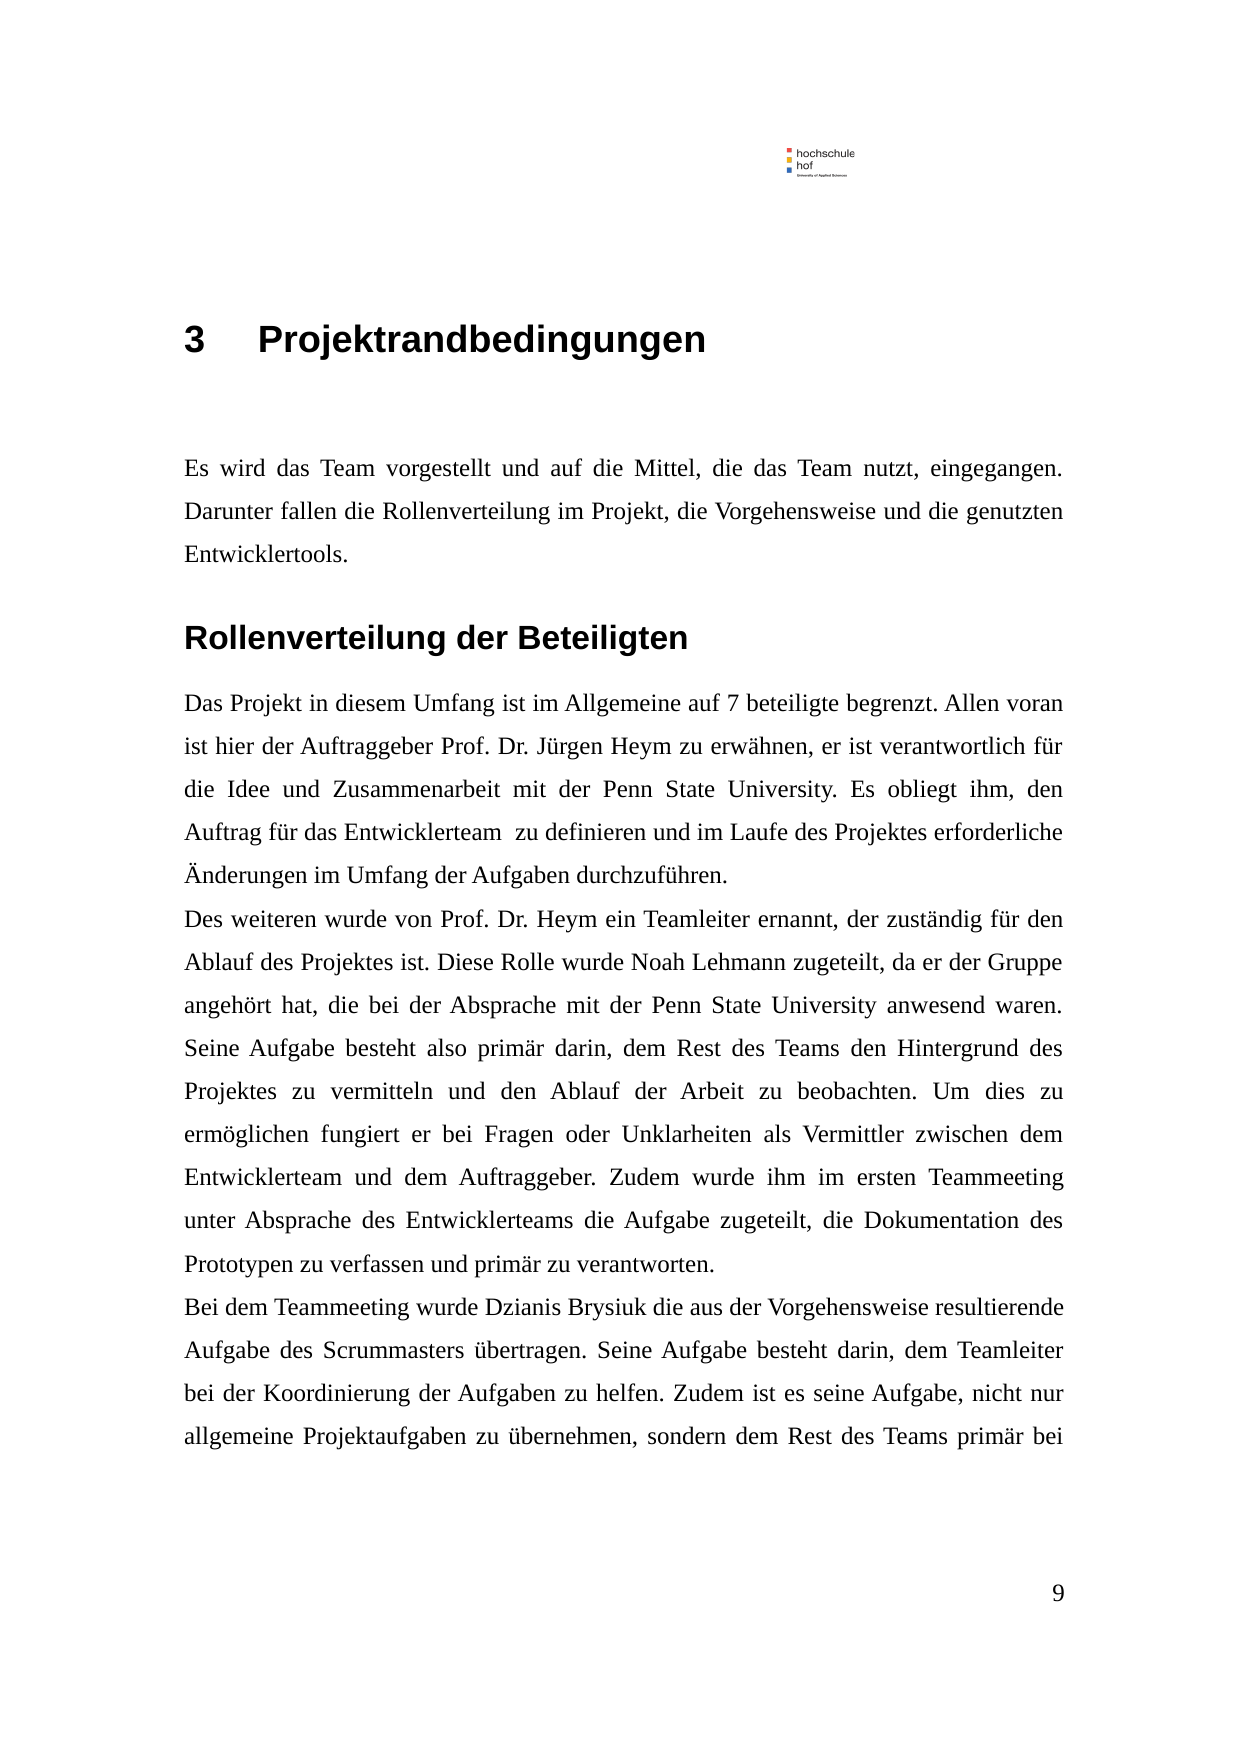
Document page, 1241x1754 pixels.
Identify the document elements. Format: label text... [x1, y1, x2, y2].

picture [786, 148, 855, 177]
text Des weiteren wurde von Prof. Dr. Heym ein Teamleiter ernannt, der zuständig für den Ablauf des Projektes ist. Diese Rolle wurde Noah Lehmann zugeteilt, da er der Gruppe angehört hat, die bei der Absprache mit der Penn State University anwesend waren. Seine Aufgabe besteht also primär darin, dem Rest des Teams den Hintergrund des Projektes zu vermitteln und den Ablauf der Arbeit zu beobachten. Um dies zu ermöglichen fungiert er bei Fragen oder Unklarheiten als Vermittler zwischen dem Entwicklerteam und dem Auftraggeber. Zudem wurde ihm im ersten Teammeeting unter Absprache des Entwicklerteams die Aufgabe zugeteilt, die Dokumentation des Prototypen zu verfassen und primär zu verantworten. [184, 904, 1064, 1277]
text Es wird das Team vorgestellt und auf die Mittel, die das Team nutzt, eingegangen. Darunter fallen die Rollenverteilung im Projekt, die Vorgehensweise und die genutzten Entwicklertools. [184, 453, 1064, 568]
subtitle Projektrandbedingungen [184, 317, 1064, 361]
text Bei dem Teammeeting wurde Dzianis Brysiuk die aus der Vorgehensweise resultierende Aufgabe des Scrummasters übertragen. Seine Aufgabe besteht darin, dem Teamleiter bei der Koordinierung der Aufgaben zu helfen. Zudem ist es seine Aufgabe, nicht nur allgemeine Projektaufgaben zu übernehmen, sondern dem Rest des Teams primär bei [184, 1292, 1064, 1450]
text Das Projekt in diesem Umfang ist im Allgemeine auf 7 beteiligte begrenzt. Allen voran ist hier der Auftraggeber Prof. Dr. Jürgen Heym zu erwähnen, er ist verantwortlich für die Idee und Zusammenarbeit mit der Penn State University. Es obliegt ihm, den Auftrag für das Entwicklerteam zu definieren und im Laufe des Projektes erforderliche Änderungen im Umfang der Aufgaben durchzuführen. [184, 688, 1064, 889]
subtitle Rollenverteilung der Beteiligten [184, 618, 1064, 656]
